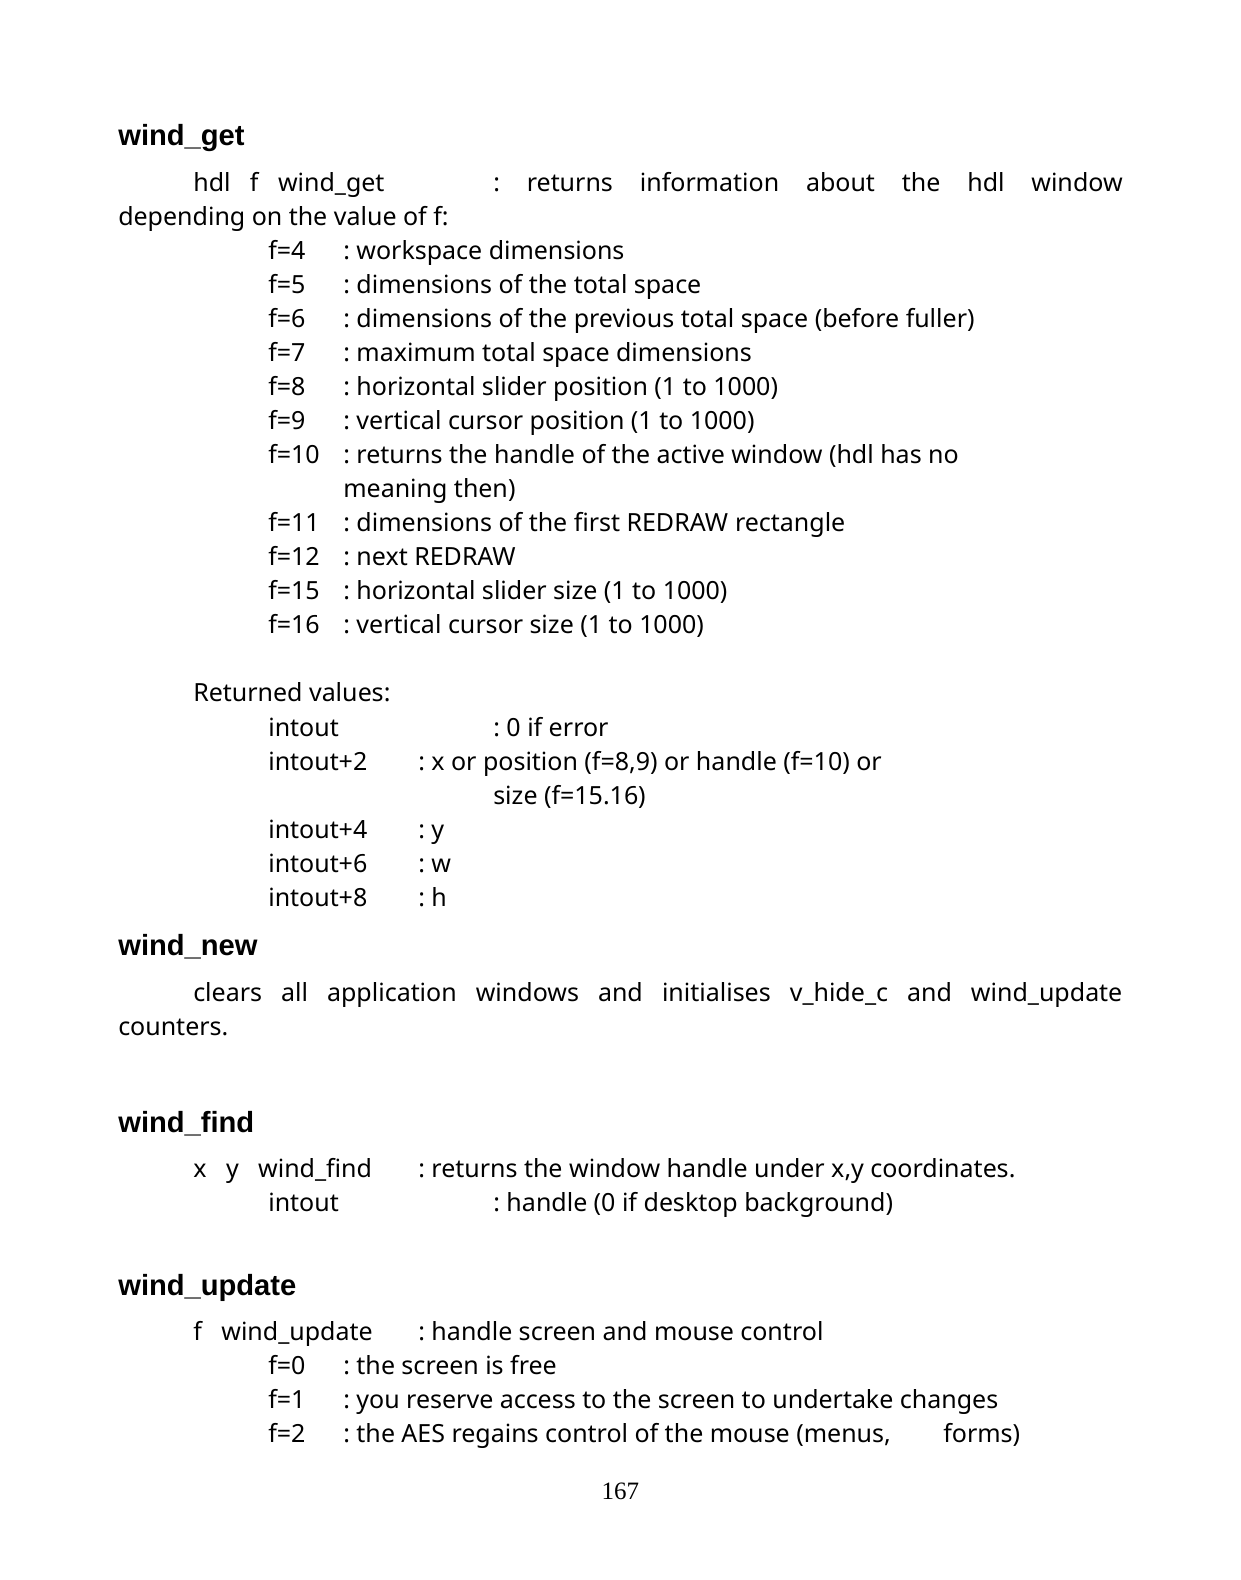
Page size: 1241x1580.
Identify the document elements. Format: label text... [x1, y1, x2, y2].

text Returned values: [118, 675, 1123, 709]
subtitle wind_find [118, 1105, 1122, 1138]
text size (f=15.16) [118, 777, 1123, 811]
subtitle wind_update [118, 1268, 1122, 1301]
subtitle wind_new [118, 928, 1122, 962]
text intout+2 : x or position (f=8,9) or handle (f=10) or [118, 743, 1123, 777]
text f=12 : next REDRAW [118, 539, 1123, 573]
text f=9 : vertical cursor position (1 to 1000) [118, 403, 1123, 437]
text meaning then) [118, 471, 1123, 505]
text f=0 : the screen is free [118, 1348, 1123, 1382]
subtitle wind_get [118, 118, 1122, 152]
text clears all application windows and initialises v_hide_c and wind_update counters. [118, 974, 1123, 1042]
text f=1 : you reserve access to the screen to undertake changes [118, 1382, 1123, 1416]
text intout+6 : w [118, 845, 1123, 879]
text f wind_update : handle screen and mouse control [118, 1314, 1123, 1348]
text f=8 : horizontal slider position (1 to 1000) [118, 368, 1123, 403]
text f=5 : dimensions of the total space [118, 266, 1123, 300]
text hdl f wind_get : returns information about the hdl window depending on the value of f: [118, 164, 1123, 232]
text intout : 0 if error [118, 709, 1123, 743]
text x y wind_find : returns the window handle under x,y coordinates. [118, 1151, 1123, 1185]
text f=16 : vertical cursor size (1 to 1000) [118, 607, 1123, 641]
text f=2 : the AES regains control of the mouse (menus, forms) [118, 1416, 1123, 1450]
text f=11 : dimensions of the first REDRAW rectangle [118, 505, 1123, 539]
text f=7 : maximum total space dimensions [118, 334, 1123, 368]
text f=10 : returns the handle of the active window (hdl has no [118, 437, 1123, 471]
text f=15 : horizontal slider size (1 to 1000) [118, 573, 1123, 607]
text intout : handle (0 if desktop background) [118, 1185, 1123, 1219]
text f=4 : workspace dimensions [118, 232, 1123, 266]
text f=6 : dimensions of the previous total space (before fuller) [118, 300, 1123, 334]
text intout+4 : y [118, 811, 1123, 845]
text intout+8 : h [118, 879, 1123, 913]
